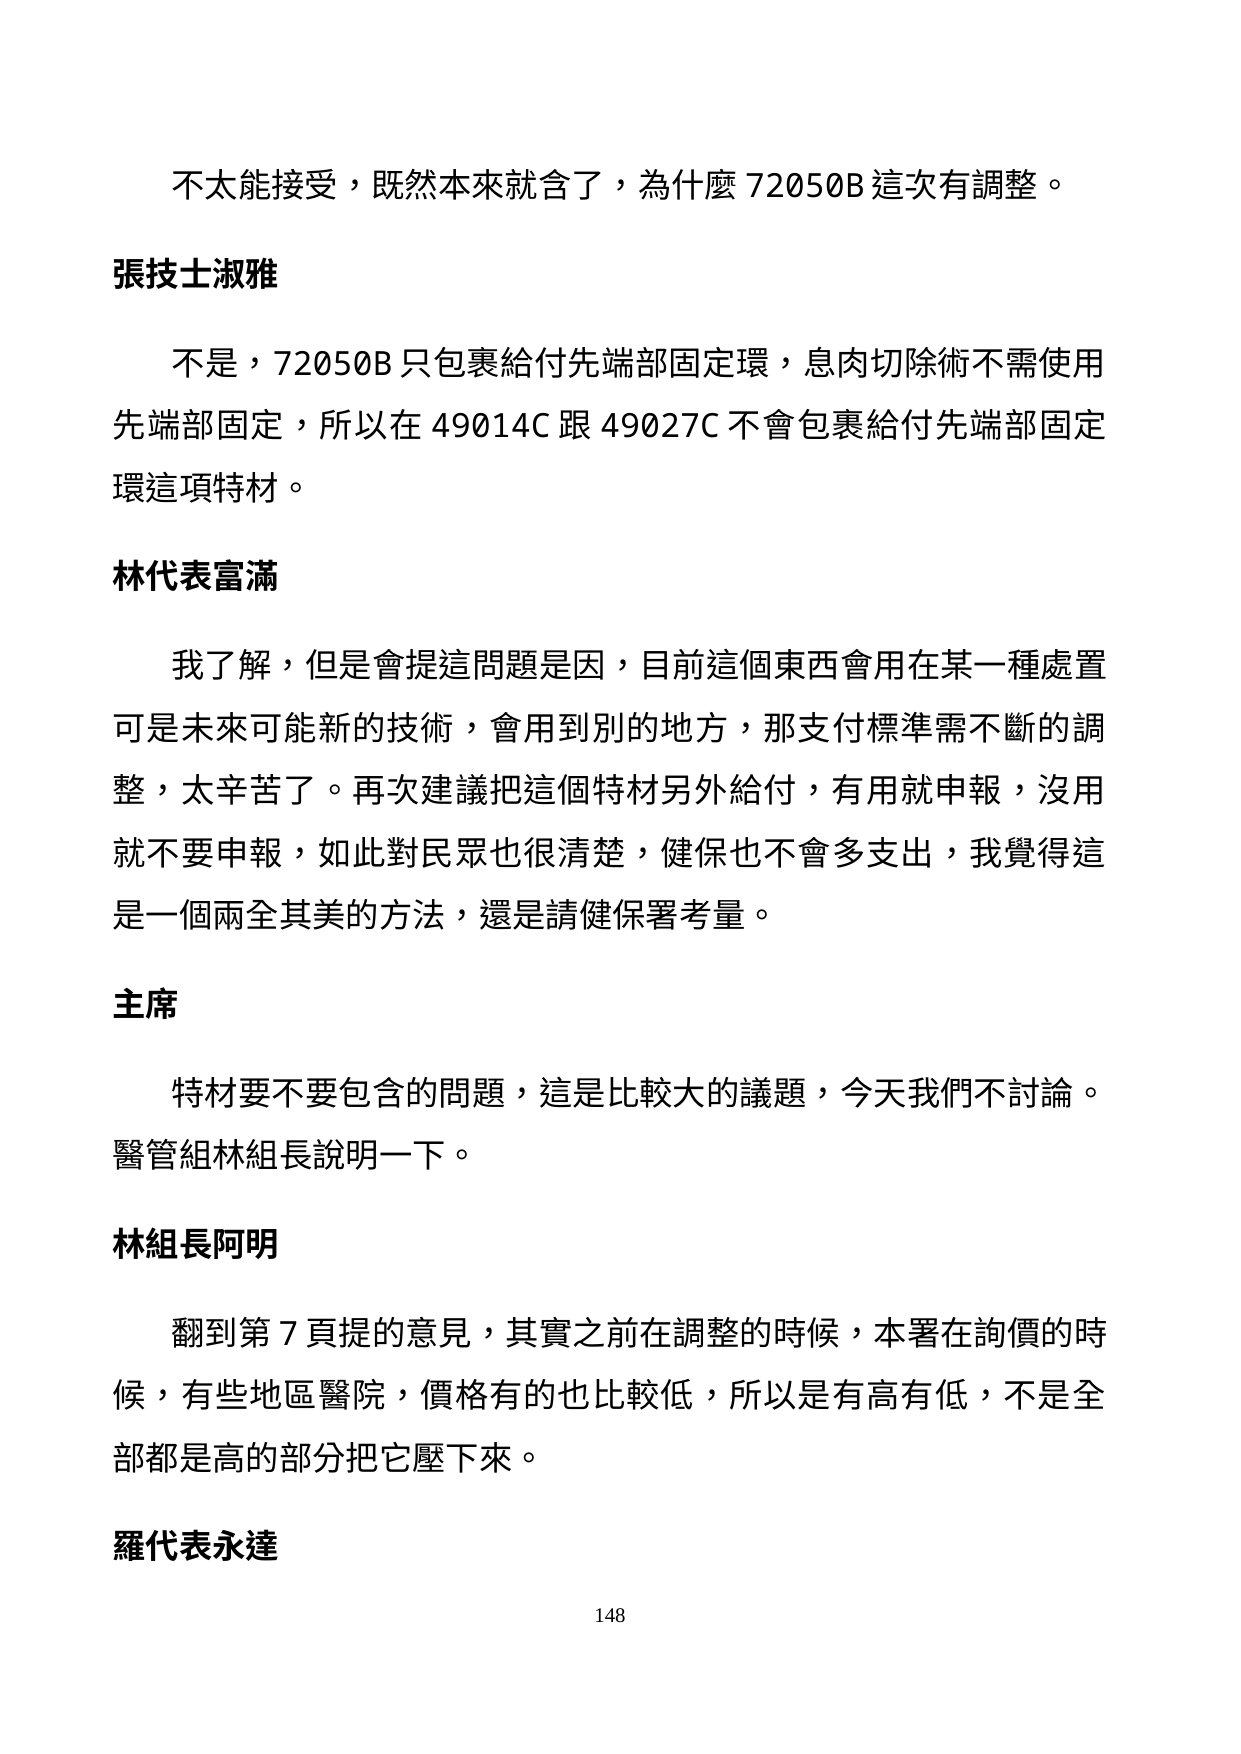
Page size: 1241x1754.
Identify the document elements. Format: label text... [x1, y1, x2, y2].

text 翻到第7頁提的意見，其實之前在調整的時候，本署在詢價的時候，有些地區醫院，價格有的也比較低，所以是有高有低，不是全部都是高的部分把它壓下來。 [112, 1289, 1107, 1477]
text 林組長阿明 [112, 1200, 1107, 1263]
text 我了解，但是會提這問題是因，目前這個東西會用在某一種處置，可是未來可能新的技術，會用到別的地方，那支付標準需不斷的調整，太辛苦了。再次建議把這個特材另外給付，有用就申報，沒用就不要申報，如此對民眾也很清楚，健保也不會多支出，我覺得這是一個兩全其美的方法，還是請健保署考量。 [112, 622, 1107, 934]
text 林代表富滿 [112, 533, 1107, 595]
text 張技士淑雅 [112, 230, 1107, 293]
text 羅代表永達 [112, 1503, 1107, 1565]
text 不是，72050B只包裹給付先端部固定環，息肉切除術不需使用先端部固定，所以在49014C跟49027C不會包裹給付先端部固定環這項特材。 [112, 319, 1107, 507]
text 主席 [112, 960, 1107, 1023]
text 特材要不要包含的問題，這是比較大的議題，今天我們不討論。醫管組林組長說明一下。 [112, 1049, 1107, 1174]
text 不太能接受，既然本來就含了，為什麼72050B這次有調整。 [112, 142, 1107, 204]
